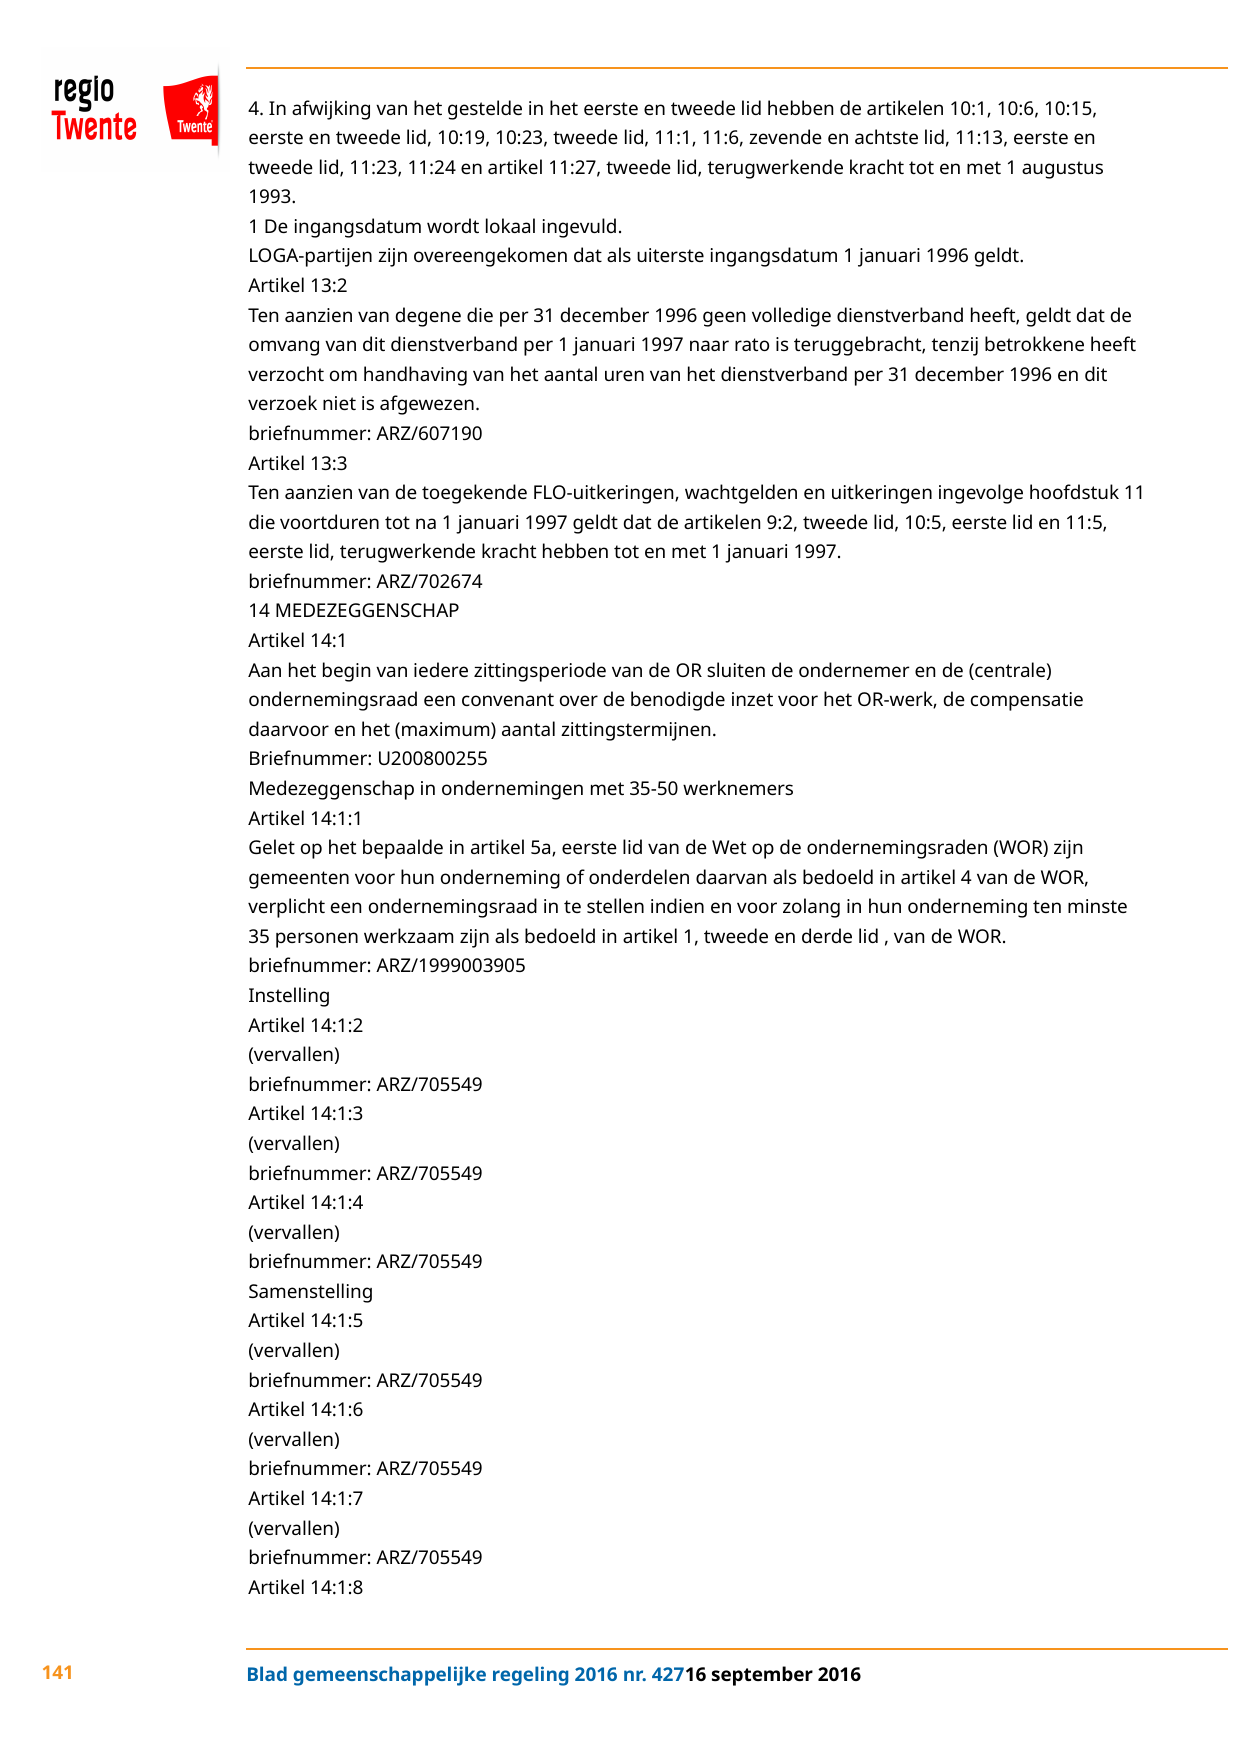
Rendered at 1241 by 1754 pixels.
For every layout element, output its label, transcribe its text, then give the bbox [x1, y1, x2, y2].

text LOGA-partijen zijn overeengekomen dat als uiterste ingangsdatum 1 januari 1996 geldt. [248, 243, 1152, 268]
text Artikel 14:1:5 [248, 1308, 1152, 1333]
text Ten aanzien van degene die per 31 december 1996 geen volledige dienstverband heeft, geldt dat de omvang van dit dienstverband per 1 januari 1997 naar rato is teruggebracht, tenzij betrokkene heeft verzocht om handhaving van het aantal uren van het dienstverband per 31 december 1996 en dit verzoek niet is afgewezen. [248, 302, 1152, 416]
text Artikel 14:1:1 [248, 805, 1152, 831]
text Briefnummer: U200800255 [248, 746, 1152, 771]
text briefnummer: ARZ/705549 [248, 1456, 1152, 1481]
text Artikel 14:1:3 [248, 1101, 1152, 1126]
text (vervallen) [248, 1337, 1152, 1363]
text Artikel 14:1:2 [248, 1012, 1152, 1038]
text Artikel 14:1:6 [248, 1396, 1152, 1422]
text Gelet op het bepaalde in artikel 5a, eerste lid van de Wet op de ondernemingsraden (WOR) zijn gemeenten voor hun onderneming of onderdelen daarvan als bedoeld in artikel 4 van de WOR, verplicht een ondernemingsraad in te stellen indien en voor zolang in hun onderneming ten minste 35 personen werkzaam zijn als bedoeld in artikel 1, tweede en derde lid , van de WOR. [248, 834, 1152, 949]
text briefnummer: ARZ/705549 [248, 1367, 1152, 1393]
text Artikel 13:2 [248, 272, 1152, 298]
text (vervallen) [248, 1426, 1152, 1452]
text Instelling [248, 982, 1152, 1008]
text briefnummer: ARZ/705549 [248, 1248, 1152, 1274]
text Ten aanzien van de toegekende FLO-uitkeringen, wachtgelden en uitkeringen ingevolge hoofdstuk 11 die voortduren tot na 1 januari 1997 geldt dat de artikelen 9:2, tweede lid, 10:5, eerste lid en 11:5, eerste lid, terugwerkende kracht hebben tot en met 1 januari 1997. [248, 479, 1152, 564]
text Medezeggenschap in ondernemingen met 35-50 werknemers [248, 775, 1152, 801]
text briefnummer: ARZ/702674 [248, 568, 1152, 594]
text 14 MEDEZEGGENSCHAP [248, 598, 1152, 623]
text Aan het begin van iedere zittingsperiode van de OR sluiten de ondernemer en de (centrale) ondernemingsraad een convenant over de benodigde inzet voor het OR-werk, de compensatie daarvoor en het (maximum) aantal zittingstermijnen. [248, 657, 1152, 742]
text (vervallen) [248, 1515, 1152, 1541]
text (vervallen) [248, 1219, 1152, 1245]
text Samenstelling [248, 1278, 1152, 1304]
text briefnummer: ARZ/1999003905 [248, 953, 1152, 978]
text Artikel 13:3 [248, 450, 1152, 476]
picture [41, 47, 231, 172]
text briefnummer: ARZ/607190 [248, 420, 1152, 446]
text briefnummer: ARZ/705549 [248, 1544, 1152, 1570]
text briefnummer: ARZ/705549 [248, 1071, 1152, 1097]
text Artikel 14:1:7 [248, 1485, 1152, 1511]
text (vervallen) [248, 1130, 1152, 1156]
text 4. In afwijking van het gestelde in het eerste en tweede lid hebben de artikelen 10:1, 10:6, 10:15, eerste en tweede lid, 10:19, 10:23, tweede lid, 11:1, 11:6, zevende en achtste lid, 11:13, eerste en tweede lid, 11:23, 11:24 en artikel 11:27, tweede lid, terugwerkende kracht tot en met 1 augustus 1993. [248, 95, 1152, 209]
text Artikel 14:1:8 [248, 1574, 1152, 1600]
text 1 De ingangsdatum wordt lokaal ingevuld. [248, 213, 1152, 239]
text Artikel 14:1 [248, 627, 1152, 653]
text briefnummer: ARZ/705549 [248, 1160, 1152, 1186]
text Artikel 14:1:4 [248, 1189, 1152, 1215]
text (vervallen) [248, 1041, 1152, 1067]
